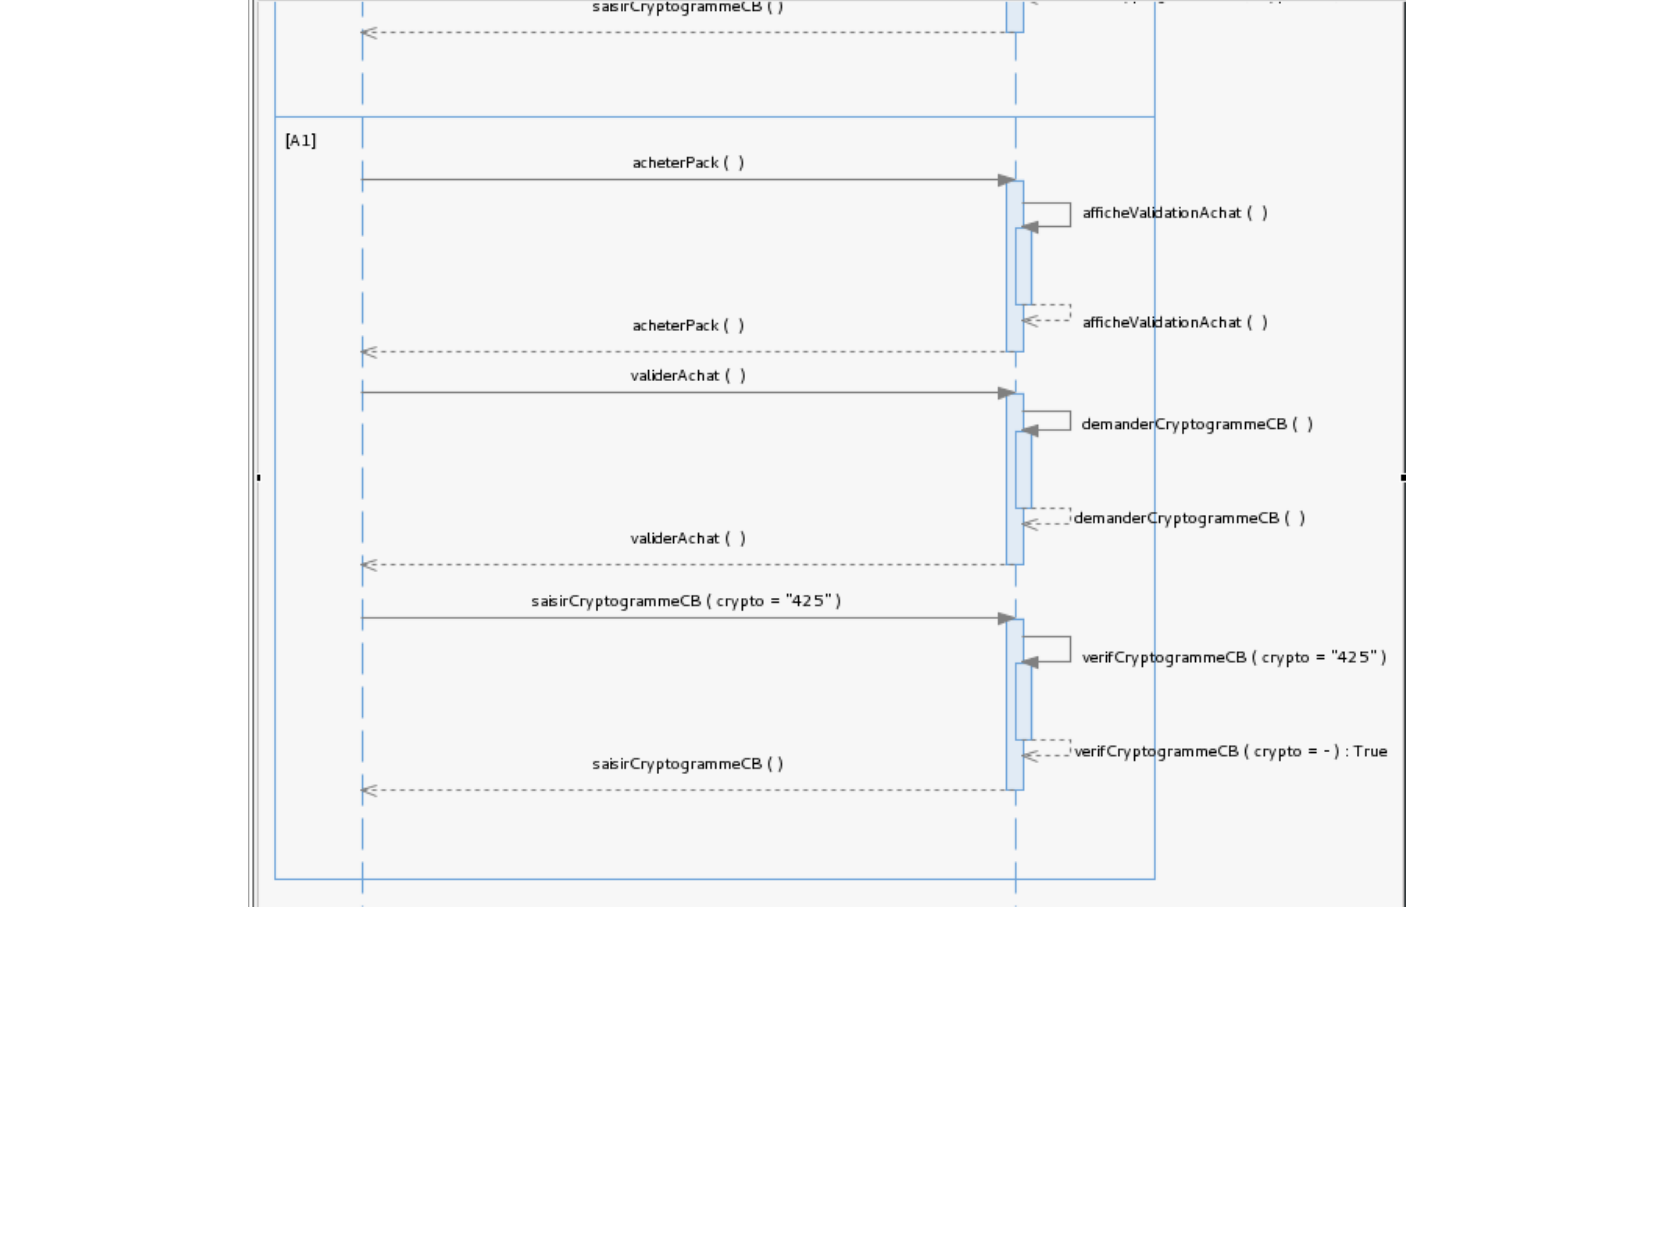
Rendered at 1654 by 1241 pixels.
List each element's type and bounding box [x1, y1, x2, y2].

picture [248, 0, 1406, 907]
